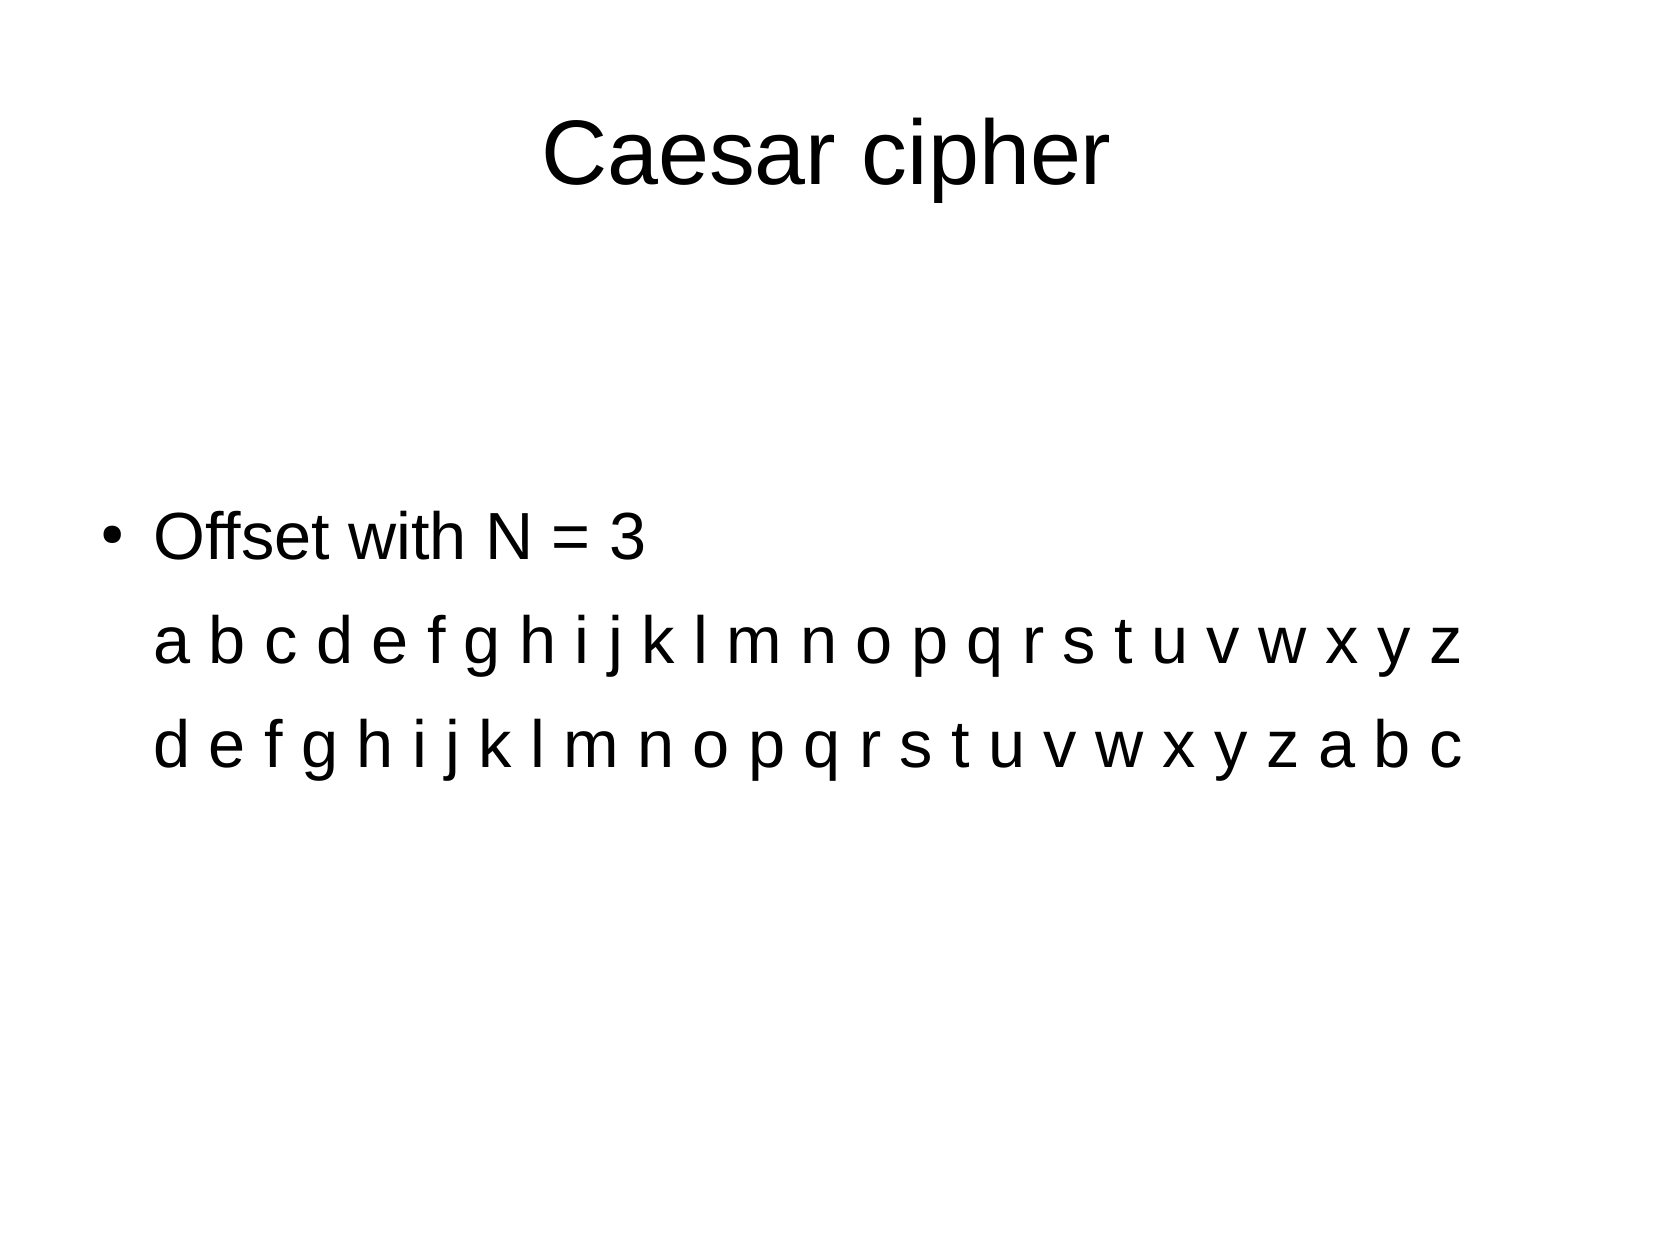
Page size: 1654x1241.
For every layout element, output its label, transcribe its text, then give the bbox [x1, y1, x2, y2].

list Offset with N = 3 a b c d e f g h i j k l m n o p q r s t u v w x y z d e f g h i j k l m n o p q r s t u v w x y z a b c [82, 290, 1571, 1109]
title Caesar cipher [82, 56, 1571, 250]
